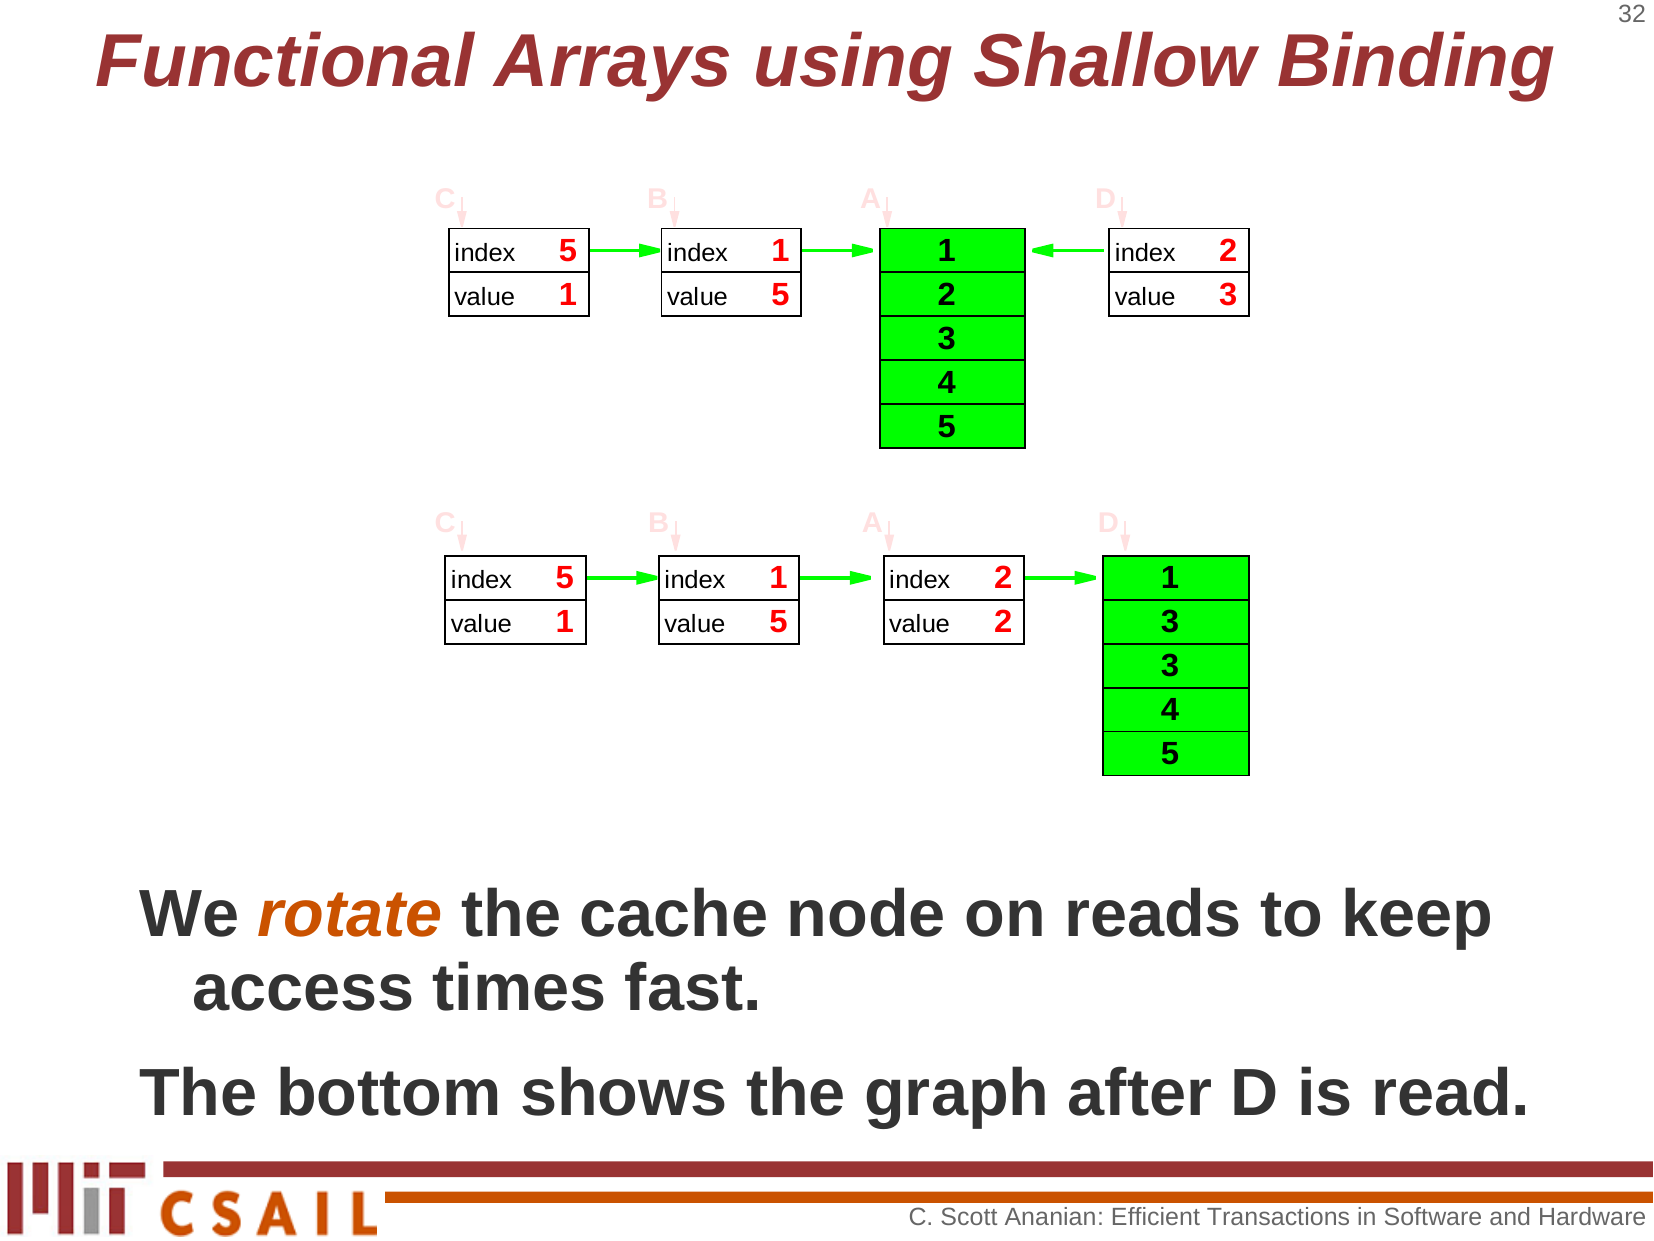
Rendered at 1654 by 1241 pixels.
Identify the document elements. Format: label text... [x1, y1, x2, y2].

picture [421, 175, 1278, 476]
picture [421, 498, 1278, 804]
title Functional Arrays using Shallow Binding [0, 0, 1653, 121]
list We rotate the cache node on reads to keep access times fast. The bottom shows the graph after D is read. [121, 875, 1622, 1133]
picture [0, 1155, 377, 1237]
